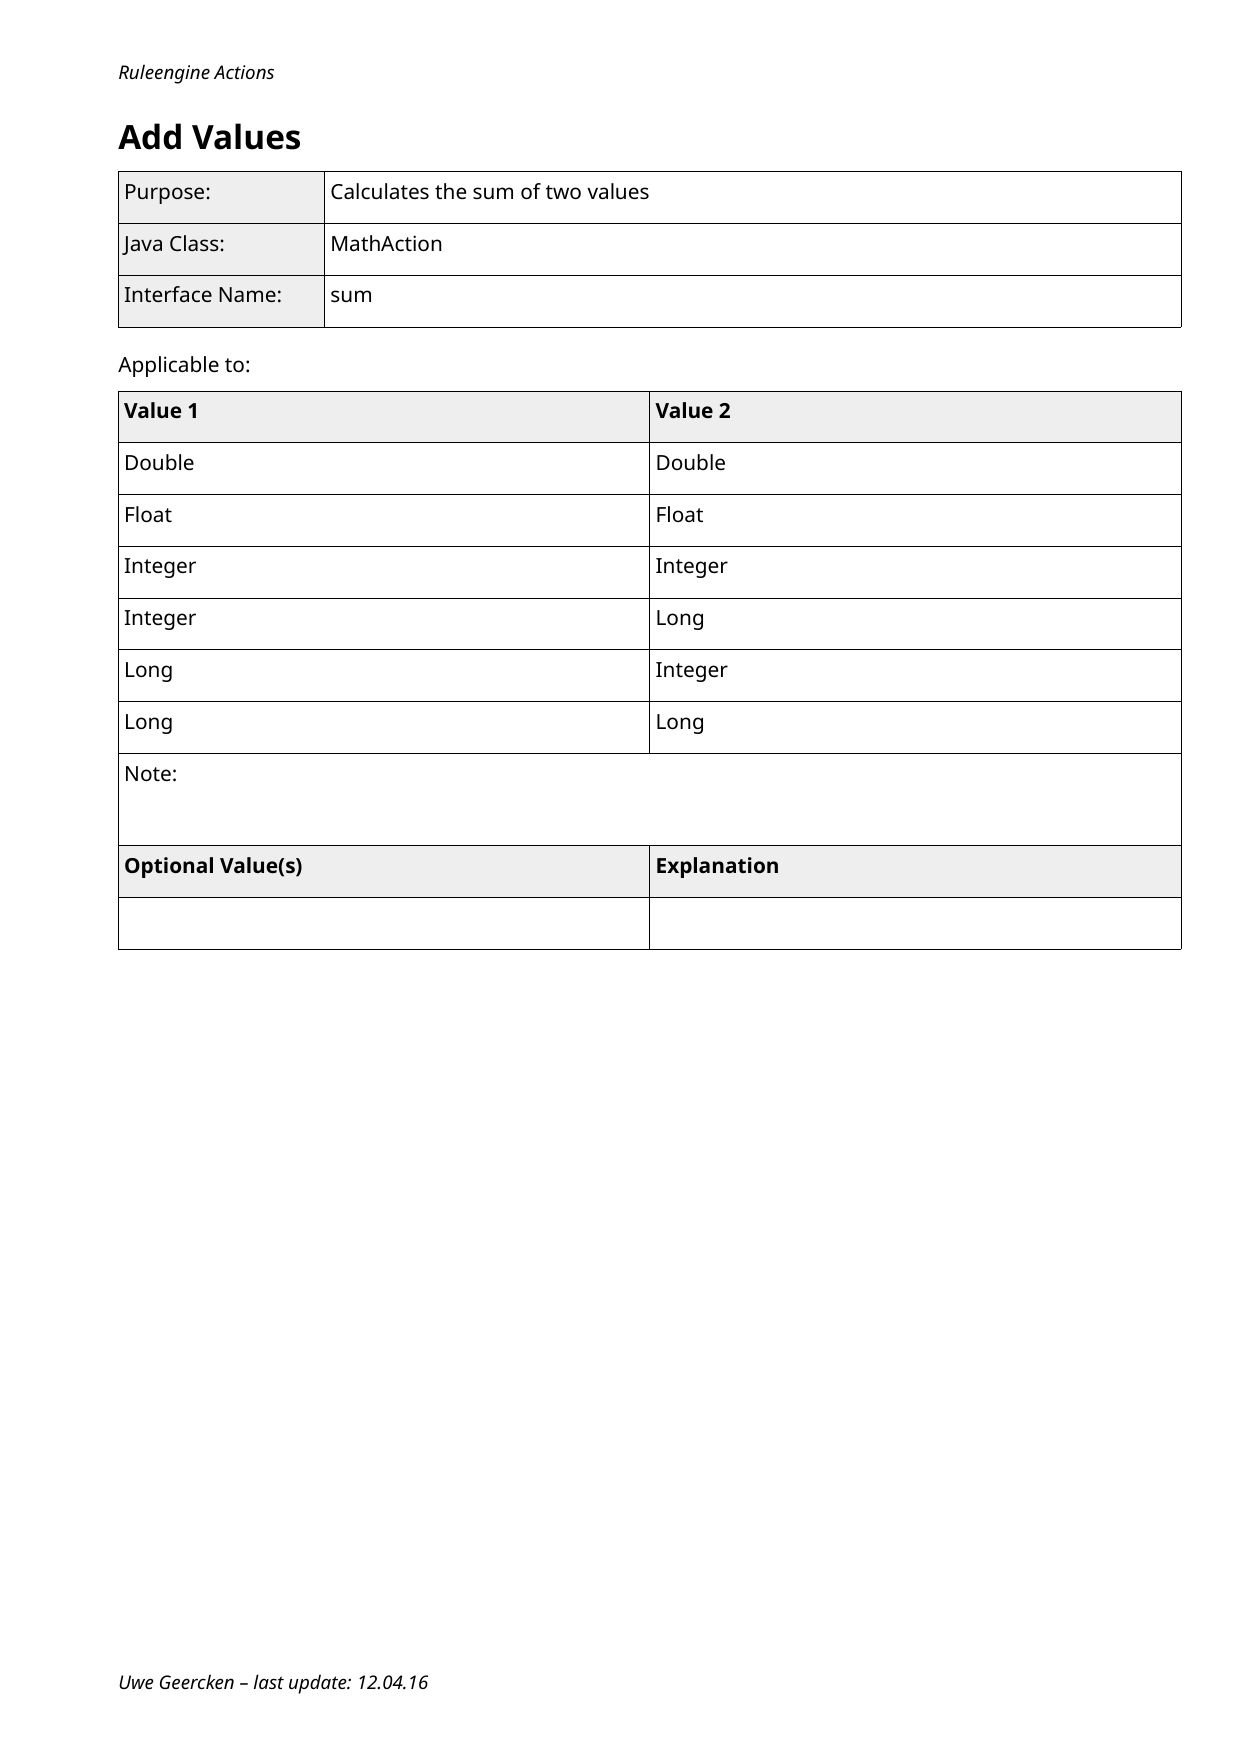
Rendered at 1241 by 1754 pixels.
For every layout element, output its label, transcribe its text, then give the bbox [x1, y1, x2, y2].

table_header Value 2 [650, 392, 1181, 442]
table_cell Float [650, 495, 1181, 546]
table_cell [119, 898, 649, 948]
table_cell Double [650, 443, 1181, 494]
table_cell Explanation [650, 846, 1181, 897]
table_cell Long [650, 599, 1181, 649]
table_cell Long [119, 650, 649, 701]
table_cell Integer [119, 547, 649, 598]
table_cell Integer [119, 599, 649, 649]
table_cell Note: [119, 754, 1181, 845]
table_cell Double [119, 443, 649, 494]
table_cell Interface Name: [119, 276, 324, 327]
table_cell Long [650, 702, 1181, 753]
text Applicable to: [118, 350, 1181, 379]
table_cell Integer [650, 547, 1181, 598]
table_cell sum [325, 276, 1181, 327]
table_cell Java Class: [119, 224, 324, 275]
table_cell Integer [650, 650, 1181, 701]
text Add Values [118, 114, 1181, 159]
table_header Calculates the sum of two values [325, 172, 1181, 223]
table_cell [650, 898, 1181, 948]
table_cell Optional Value(s) [119, 846, 649, 897]
table_cell Float [119, 495, 649, 546]
table_cell MathAction [325, 224, 1181, 275]
table_header Purpose: [119, 172, 324, 223]
table_cell Long [119, 702, 649, 753]
table_header Value 1 [119, 392, 649, 442]
